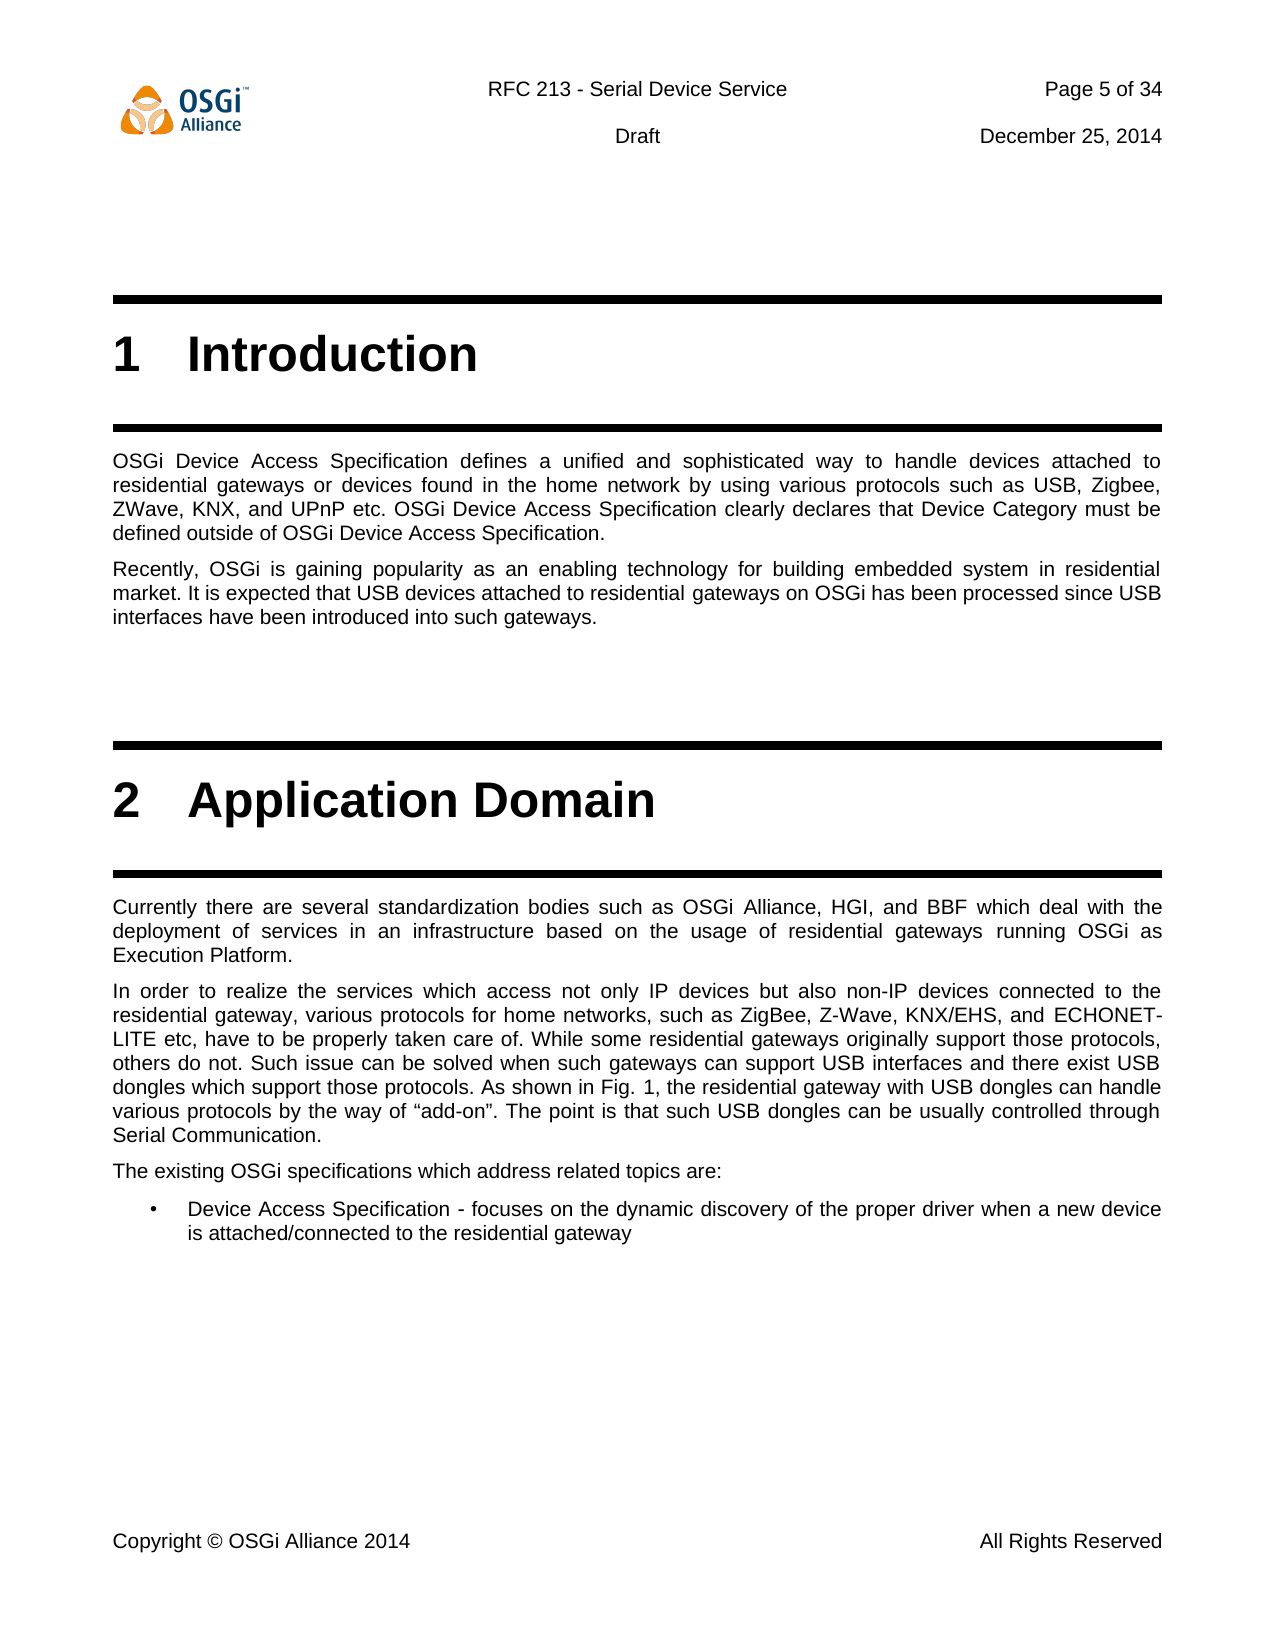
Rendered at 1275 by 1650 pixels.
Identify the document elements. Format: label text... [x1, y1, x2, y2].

list Device Access Specification - focuses on the dynamic discovery of the proper driver when a new device is attached/connected to the residential gateway [150, 1196, 1162, 1245]
text Recently, OSGi is gaining popularity as an enabling technology for building embedded system in residential market. It is expected that USB devices attached to residential gateways on OSGi has been processed since USB interfaces have been introduced into such gateways. [112, 557, 1162, 629]
subtitle Introduction [112, 296, 1162, 432]
text Currently there are several standardization bodies such as OSGi Alliance, HGI, and BBF which deal with the deployment of services in an infrastructure based on the usage of residential gateways running OSGi as Execution Platform. [112, 895, 1162, 967]
text In order to realize the services which access not only IP devices but also non-IP devices connected to the residential gateway, various protocols for home networks, such as ZigBee, Z-Wave, KNX/EHS, and ECHONET-LITE etc, have to be properly taken care of. While some residential gateways originally support those protocols, others do not. Such issue can be solved when such gateways can support USB interfaces and there exist USB dongles which support those protocols. As shown in Fig. 1, the residential gateway with USB dongles can handle various protocols by the way of “add-on”. The point is that such USB dongles can be usually controlled through Serial Communication. [112, 979, 1162, 1147]
subtitle Application Domain [112, 742, 1162, 878]
picture [113, 78, 257, 142]
text OSGi Device Access Specification defines a unified and sophisticated way to handle devices attached to residential gateways or devices found in the home network by using various protocols such as USB, Zigbee, ZWave, KNX, and UPnP etc. OSGi Device Access Specification clearly declares that Device Category must be defined outside of OSGi Device Access Specification. [112, 449, 1162, 544]
text The existing OSGi specifications which address related topics are: [112, 1159, 1162, 1183]
